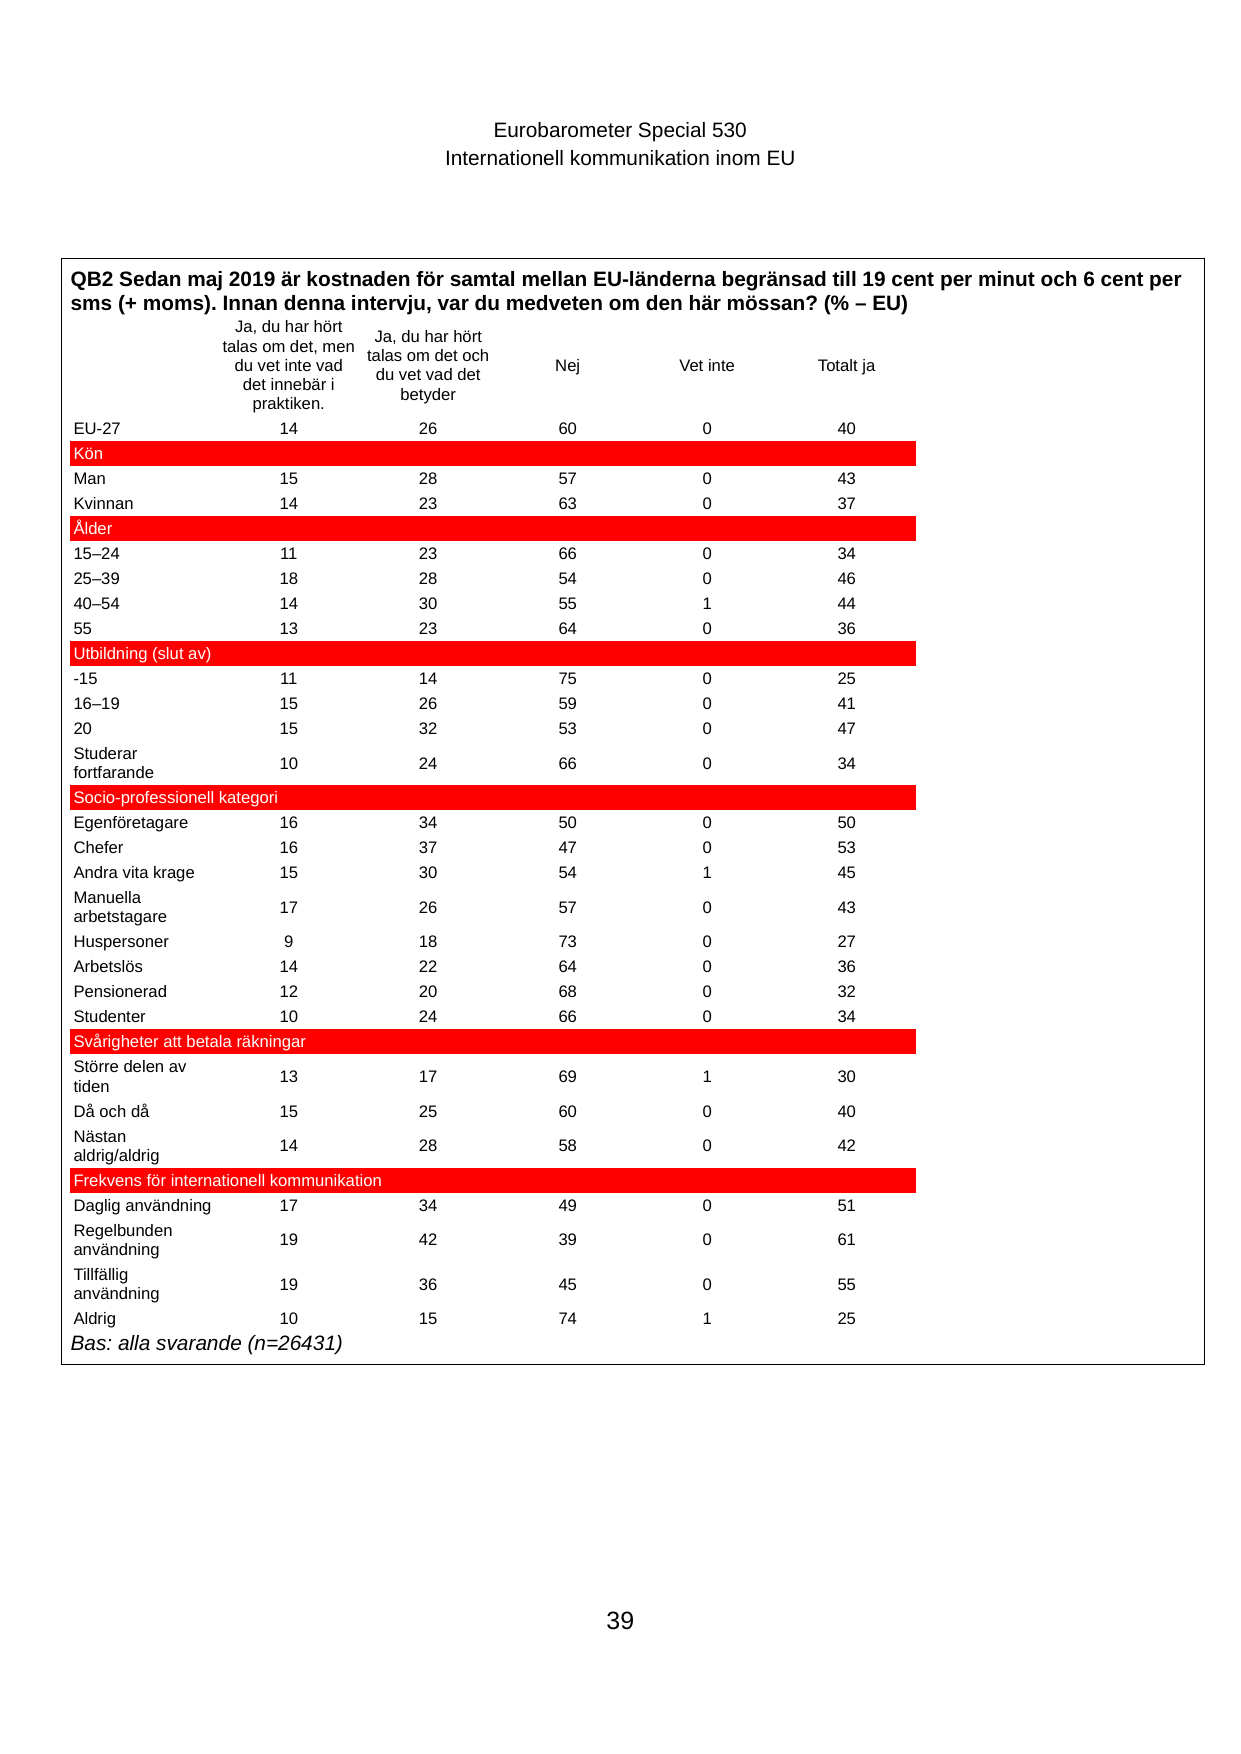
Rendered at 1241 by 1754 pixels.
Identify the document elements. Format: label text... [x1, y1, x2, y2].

table_cell EU-27 [70, 416, 219, 441]
table_cell 0 [637, 491, 777, 516]
table_cell 28 [358, 566, 498, 591]
table_cell 18 [358, 929, 498, 954]
table_cell Nästan aldrig/aldrig [70, 1124, 219, 1168]
table_cell Aldrig [70, 1306, 219, 1331]
table_cell 63 [498, 491, 637, 516]
table_cell 20 [70, 716, 219, 741]
table_cell 66 [498, 541, 637, 566]
table_cell 16 [219, 810, 358, 835]
table_cell 1 [637, 1306, 777, 1331]
table_cell 1 [637, 591, 777, 616]
table_cell 18 [219, 566, 358, 591]
table_cell 43 [777, 466, 916, 491]
table_cell Man [70, 466, 219, 491]
table_cell 34 [777, 1004, 916, 1029]
table_cell 26 [358, 885, 498, 929]
table_cell 43 [777, 885, 916, 929]
table_cell 13 [219, 616, 358, 641]
table_cell 17 [219, 885, 358, 929]
table_cell 26 [358, 691, 498, 716]
table_cell 15 [219, 1099, 358, 1123]
table_cell 69 [498, 1054, 637, 1098]
table_cell -15 [70, 666, 219, 691]
table_cell Ålder [70, 516, 916, 541]
table_cell Socio-professionell kategori [70, 785, 916, 810]
table_cell 12 [219, 979, 358, 1004]
table_cell 60 [498, 416, 637, 441]
table_cell 14 [358, 666, 498, 691]
table_cell 32 [777, 979, 916, 1004]
table_cell 0 [637, 716, 777, 741]
table_cell 75 [498, 666, 637, 691]
table_cell 45 [777, 860, 916, 885]
table_cell 27 [777, 929, 916, 954]
table_cell 66 [498, 741, 637, 785]
table_cell 0 [637, 979, 777, 1004]
table_cell 14 [219, 491, 358, 516]
table_cell 59 [498, 691, 637, 716]
table_header Ja, du har hört talas om det och du vet vad det betyder [358, 314, 498, 416]
table_cell 66 [498, 1004, 637, 1029]
table_cell 54 [498, 860, 637, 885]
table_cell 64 [498, 616, 637, 641]
table_header Ja, du har hört talas om det, men du vet inte vad det innebär i praktiken. [219, 314, 358, 416]
table_cell 11 [219, 541, 358, 566]
table_cell 0 [637, 666, 777, 691]
table_cell Andra vita krage [70, 860, 219, 885]
table_cell Regelbunden användning [70, 1218, 219, 1262]
table_cell 19 [219, 1218, 358, 1262]
table_cell 30 [358, 591, 498, 616]
table_cell 0 [637, 566, 777, 591]
table_cell 23 [358, 491, 498, 516]
table_cell 0 [637, 885, 777, 929]
table_cell 0 [637, 1262, 777, 1306]
table_cell 36 [358, 1262, 498, 1306]
table_cell 0 [637, 810, 777, 835]
table_cell 40–54 [70, 591, 219, 616]
table_cell 40 [777, 416, 916, 441]
table_cell 58 [498, 1124, 637, 1168]
table_cell 11 [219, 666, 358, 691]
table_cell 53 [777, 835, 916, 860]
table_cell 34 [358, 1193, 498, 1218]
table_header Nej [498, 314, 637, 416]
text QB2 Sedan maj 2019 är kostnaden för samtal mellan EU-länderna begränsad till 19 cent per minut och 6 cent per sms (+ moms). Innan denna intervju, var du medveten om den här mössan? (% – EU) [70, 266, 1196, 314]
table_cell Frekvens för internationell kommunikation [70, 1168, 916, 1193]
table_cell 36 [777, 616, 916, 641]
table_cell 25 [358, 1099, 498, 1123]
table_cell 9 [219, 929, 358, 954]
table_cell 17 [358, 1054, 498, 1098]
table_cell 0 [637, 1193, 777, 1218]
table_cell 0 [637, 835, 777, 860]
table_cell Studerar fortfarande [70, 741, 219, 785]
table_cell 61 [777, 1218, 916, 1262]
table_cell Manuella arbetstagare [70, 885, 219, 929]
table_cell 15 [219, 691, 358, 716]
table_cell Daglig användning [70, 1193, 219, 1218]
table_cell 14 [219, 954, 358, 979]
table_cell 0 [637, 1124, 777, 1168]
table_cell 19 [219, 1262, 358, 1306]
table_cell Pensionerad [70, 979, 219, 1004]
table_cell 54 [498, 566, 637, 591]
table_cell 16–19 [70, 691, 219, 716]
table_cell 26 [358, 416, 498, 441]
table_cell Då och då [70, 1099, 219, 1123]
table_cell 37 [777, 491, 916, 516]
table_cell 17 [219, 1193, 358, 1218]
table_cell 13 [219, 1054, 358, 1098]
table_cell 0 [637, 954, 777, 979]
table_cell 0 [637, 929, 777, 954]
table_cell 30 [358, 860, 498, 885]
table_cell 47 [777, 716, 916, 741]
table_cell 50 [777, 810, 916, 835]
table_cell 57 [498, 466, 637, 491]
table_cell 24 [358, 741, 498, 785]
table_cell 28 [358, 466, 498, 491]
table_cell 74 [498, 1306, 637, 1331]
table_cell 49 [498, 1193, 637, 1218]
table_cell 23 [358, 541, 498, 566]
table_cell 36 [777, 954, 916, 979]
table_cell Utbildning (slut av) [70, 641, 916, 666]
table_cell 34 [358, 810, 498, 835]
table_cell 10 [219, 741, 358, 785]
table_cell 15 [219, 466, 358, 491]
table_cell 14 [219, 591, 358, 616]
table_cell 55 [70, 616, 219, 641]
table_cell 10 [219, 1306, 358, 1331]
table_cell 0 [637, 1099, 777, 1123]
table_cell 32 [358, 716, 498, 741]
table_cell 53 [498, 716, 637, 741]
table_cell 64 [498, 954, 637, 979]
table_cell 0 [637, 541, 777, 566]
table_cell 25 [777, 1306, 916, 1331]
table_cell Svårigheter att betala räkningar [70, 1029, 916, 1054]
table_cell 39 [498, 1218, 637, 1262]
table_cell 0 [637, 416, 777, 441]
table_cell 41 [777, 691, 916, 716]
table_cell 34 [777, 541, 916, 566]
table_cell 55 [777, 1262, 916, 1306]
table_header Vet inte [637, 314, 777, 416]
table_cell 1 [637, 1054, 777, 1098]
table_cell 25 [777, 666, 916, 691]
table_cell 20 [358, 979, 498, 1004]
table_cell 42 [358, 1218, 498, 1262]
table_cell 15 [219, 716, 358, 741]
table_cell 1 [637, 860, 777, 885]
table_cell 60 [498, 1099, 637, 1123]
table_cell 15 [358, 1306, 498, 1331]
table_cell 47 [498, 835, 637, 860]
table_cell 50 [498, 810, 637, 835]
table_cell 0 [637, 741, 777, 785]
table_cell 0 [637, 1004, 777, 1029]
table_cell 55 [498, 591, 637, 616]
table_cell 15–24 [70, 541, 219, 566]
table_cell 14 [219, 1124, 358, 1168]
table_cell 42 [777, 1124, 916, 1168]
table_cell 24 [358, 1004, 498, 1029]
table_cell 73 [498, 929, 637, 954]
table_header Totalt ja [777, 314, 916, 416]
table_cell 0 [637, 1218, 777, 1262]
table_cell 10 [219, 1004, 358, 1029]
table_cell 25–39 [70, 566, 219, 591]
table_cell 57 [498, 885, 637, 929]
table_cell 68 [498, 979, 637, 1004]
table_cell 22 [358, 954, 498, 979]
table_header [70, 314, 219, 416]
table_cell Egenföretagare [70, 810, 219, 835]
table_cell Studenter [70, 1004, 219, 1029]
table_cell 23 [358, 616, 498, 641]
table_cell Huspersoner [70, 929, 219, 954]
table_cell 45 [498, 1262, 637, 1306]
table_cell 14 [219, 416, 358, 441]
table_cell 0 [637, 466, 777, 491]
table_cell 46 [777, 566, 916, 591]
table_cell 34 [777, 741, 916, 785]
table_cell 28 [358, 1124, 498, 1168]
table_cell 40 [777, 1099, 916, 1123]
table_cell 37 [358, 835, 498, 860]
table_cell Tillfällig användning [70, 1262, 219, 1306]
table_cell 0 [637, 616, 777, 641]
table_cell 51 [777, 1193, 916, 1218]
table_cell 16 [219, 835, 358, 860]
table_cell 30 [777, 1054, 916, 1098]
table_cell 44 [777, 591, 916, 616]
table_cell Kvinnan [70, 491, 219, 516]
text Bas: alla svarande (n=26431) [70, 1331, 1196, 1355]
table_cell Större delen av tiden [70, 1054, 219, 1098]
table_cell Arbetslös [70, 954, 219, 979]
table_cell 0 [637, 691, 777, 716]
table_cell 15 [219, 860, 358, 885]
table_cell Kön [70, 441, 916, 466]
table_cell Chefer [70, 835, 219, 860]
